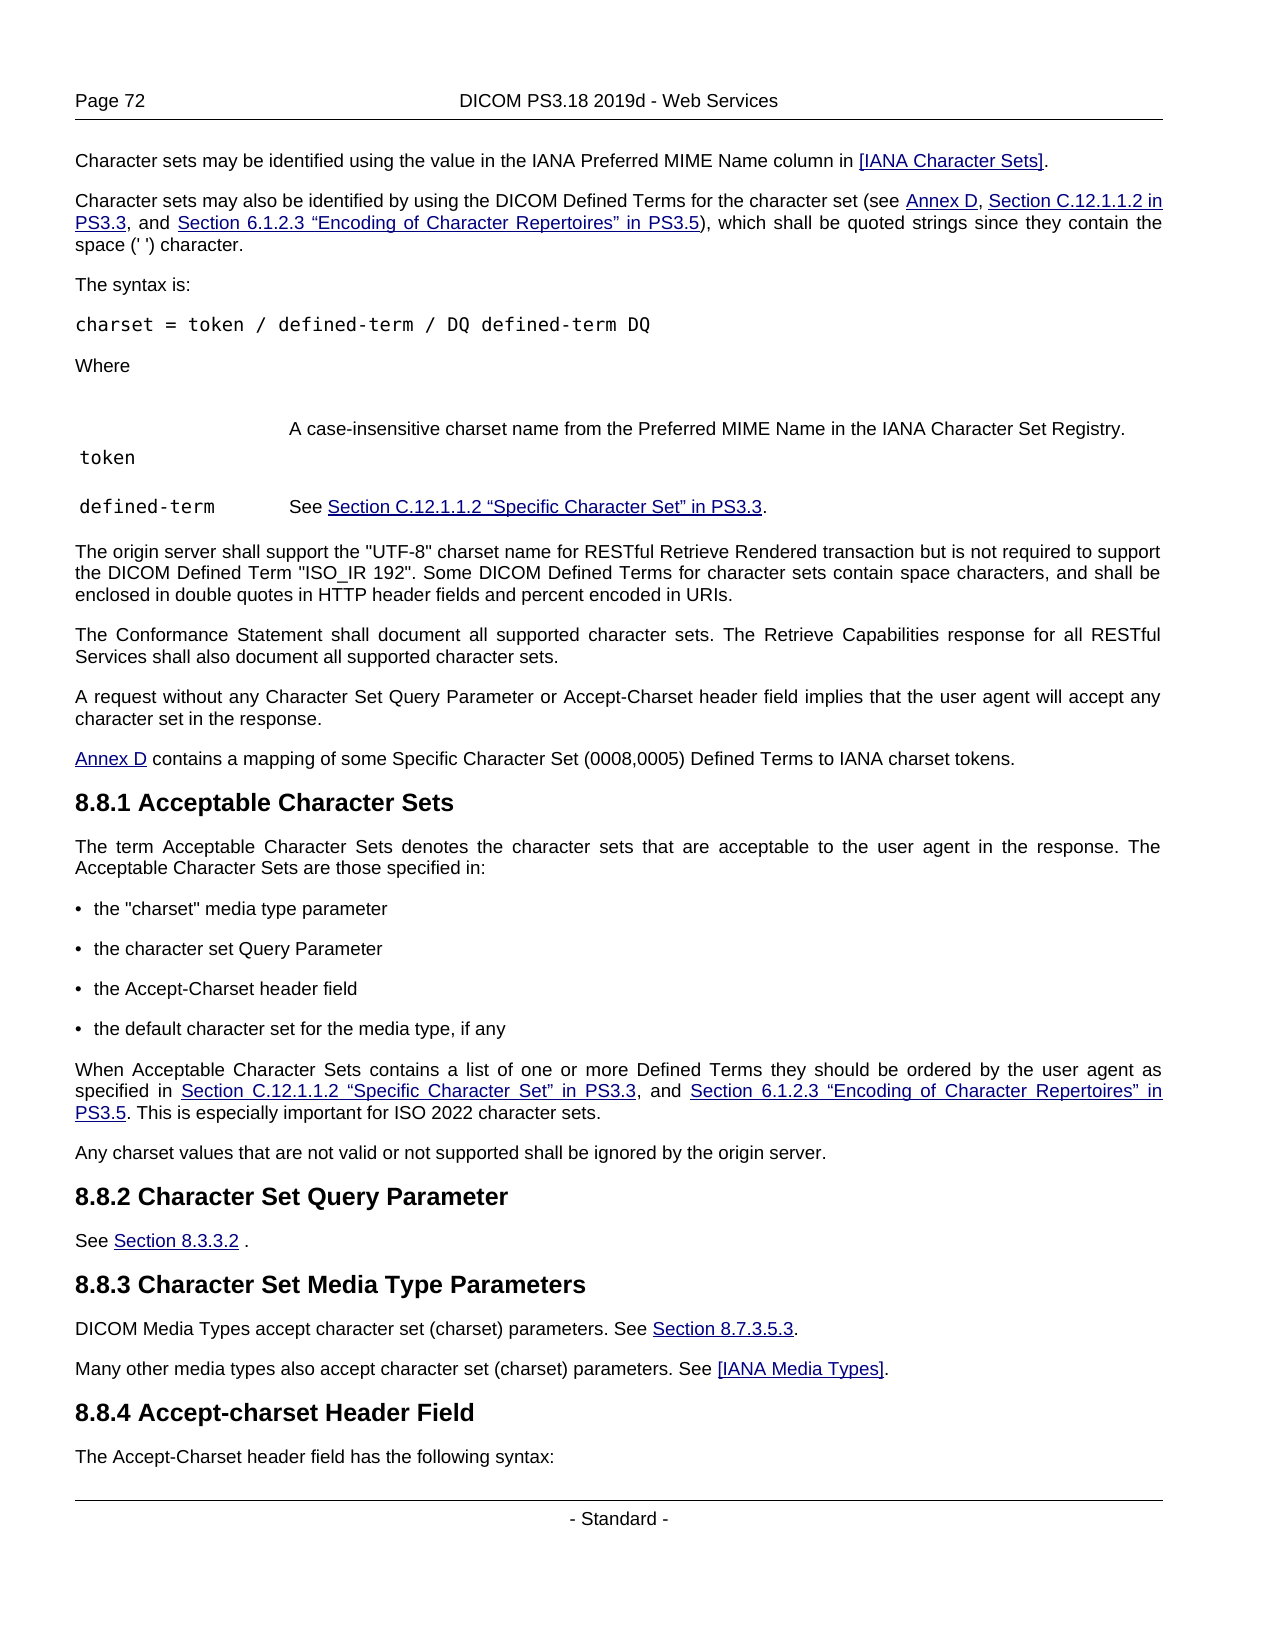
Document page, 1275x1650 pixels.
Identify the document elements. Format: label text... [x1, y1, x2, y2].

text Character sets may also be identified by using the DICOM Defined Terms for the character set (see Annex D, Section C.12.1.1.2 in PS3.3, and Section 6.1.2.3 “Encoding of Character Repertoires” in PS3.5), which shall be quoted strings since they contain the space (' ') character. [75, 190, 1162, 255]
table_header A case-insensitive charset name from the Preferred MIME Name in the IANA Character Set Registry. [285, 395, 1162, 473]
text See Section 8.3.3.2 . [75, 1230, 1162, 1251]
text charset = token / defined-term / DQ defined-term DQ [75, 314, 1162, 336]
text • the "charset" media type parameter [75, 897, 1162, 919]
text 8.8.1 Acceptable Character Sets [75, 788, 1162, 817]
text 8.8.4 Accept-charset Header Field [75, 1398, 1162, 1427]
text The Accept-Charset header field has the following syntax: [75, 1446, 1162, 1467]
text The Conformance Statement shall document all supported character sets. The Retrieve Capabilities response for all RESTful Services shall also document all supported character sets. [75, 624, 1162, 667]
text Annex D contains a mapping of some Specific Character Set (0008,0005) Defined Terms to IANA charset tokens. [75, 748, 1162, 769]
text 8.8.3 Character Set Media Type Parameters [75, 1270, 1162, 1299]
text • the Accept-Charset header field [75, 978, 1162, 999]
text Many other media types also accept character set (charset) parameters. See [IANA Media Types]. [75, 1358, 1162, 1379]
text A request without any Character Set Query Parameter or Accept-Charset header field implies that the user agent will accept any character set in the response. [75, 686, 1162, 729]
text 8.8.2 Character Set Query Parameter [75, 1182, 1162, 1211]
text • the default character set for the media type, if any [75, 1018, 1162, 1040]
text When Acceptable Character Sets contains a list of one or more Defined Terms they should be ordered by the user agent as specified in Section C.12.1.1.2 “Specific Character Set” in PS3.3, and Section 6.1.2.3 “Encoding of Character Repertoires” in PS3.5. This is especially important for ISO 2022 character sets. [75, 1058, 1162, 1123]
text Character sets may be identified using the value in the IANA Preferred MIME Name column in [IANA Character Sets]. [75, 150, 1162, 172]
text The origin server shall support the "UTF-8" charset name for RESTful Retrieve Rendered transaction but is not required to support the DICOM Defined Term "ISO_IR 192". Some DICOM Defined Terms for character sets contain space characters, and shall be enclosed in double quotes in HTTP header fields and percent encoded in URIs. [75, 540, 1162, 605]
text Where [75, 355, 1162, 376]
text Any charset values that are not valid or not supported shall be ignored by the origin server. [75, 1142, 1162, 1163]
text • the character set Query Parameter [75, 938, 1162, 959]
text DICOM Media Types accept character set (charset) parameters. See Section 8.7.3.5.3. [75, 1318, 1162, 1339]
text The term Acceptable Character Sets denotes the character sets that are acceptable to the user agent in the response. The Acceptable Character Sets are those specified in: [75, 835, 1162, 878]
table_header token [75, 395, 285, 473]
table_cell See Section C.12.1.1.2 “Specific Character Set” in PS3.3. [285, 473, 1162, 522]
text The syntax is: [75, 274, 1162, 295]
table_cell defined-term [75, 473, 285, 522]
